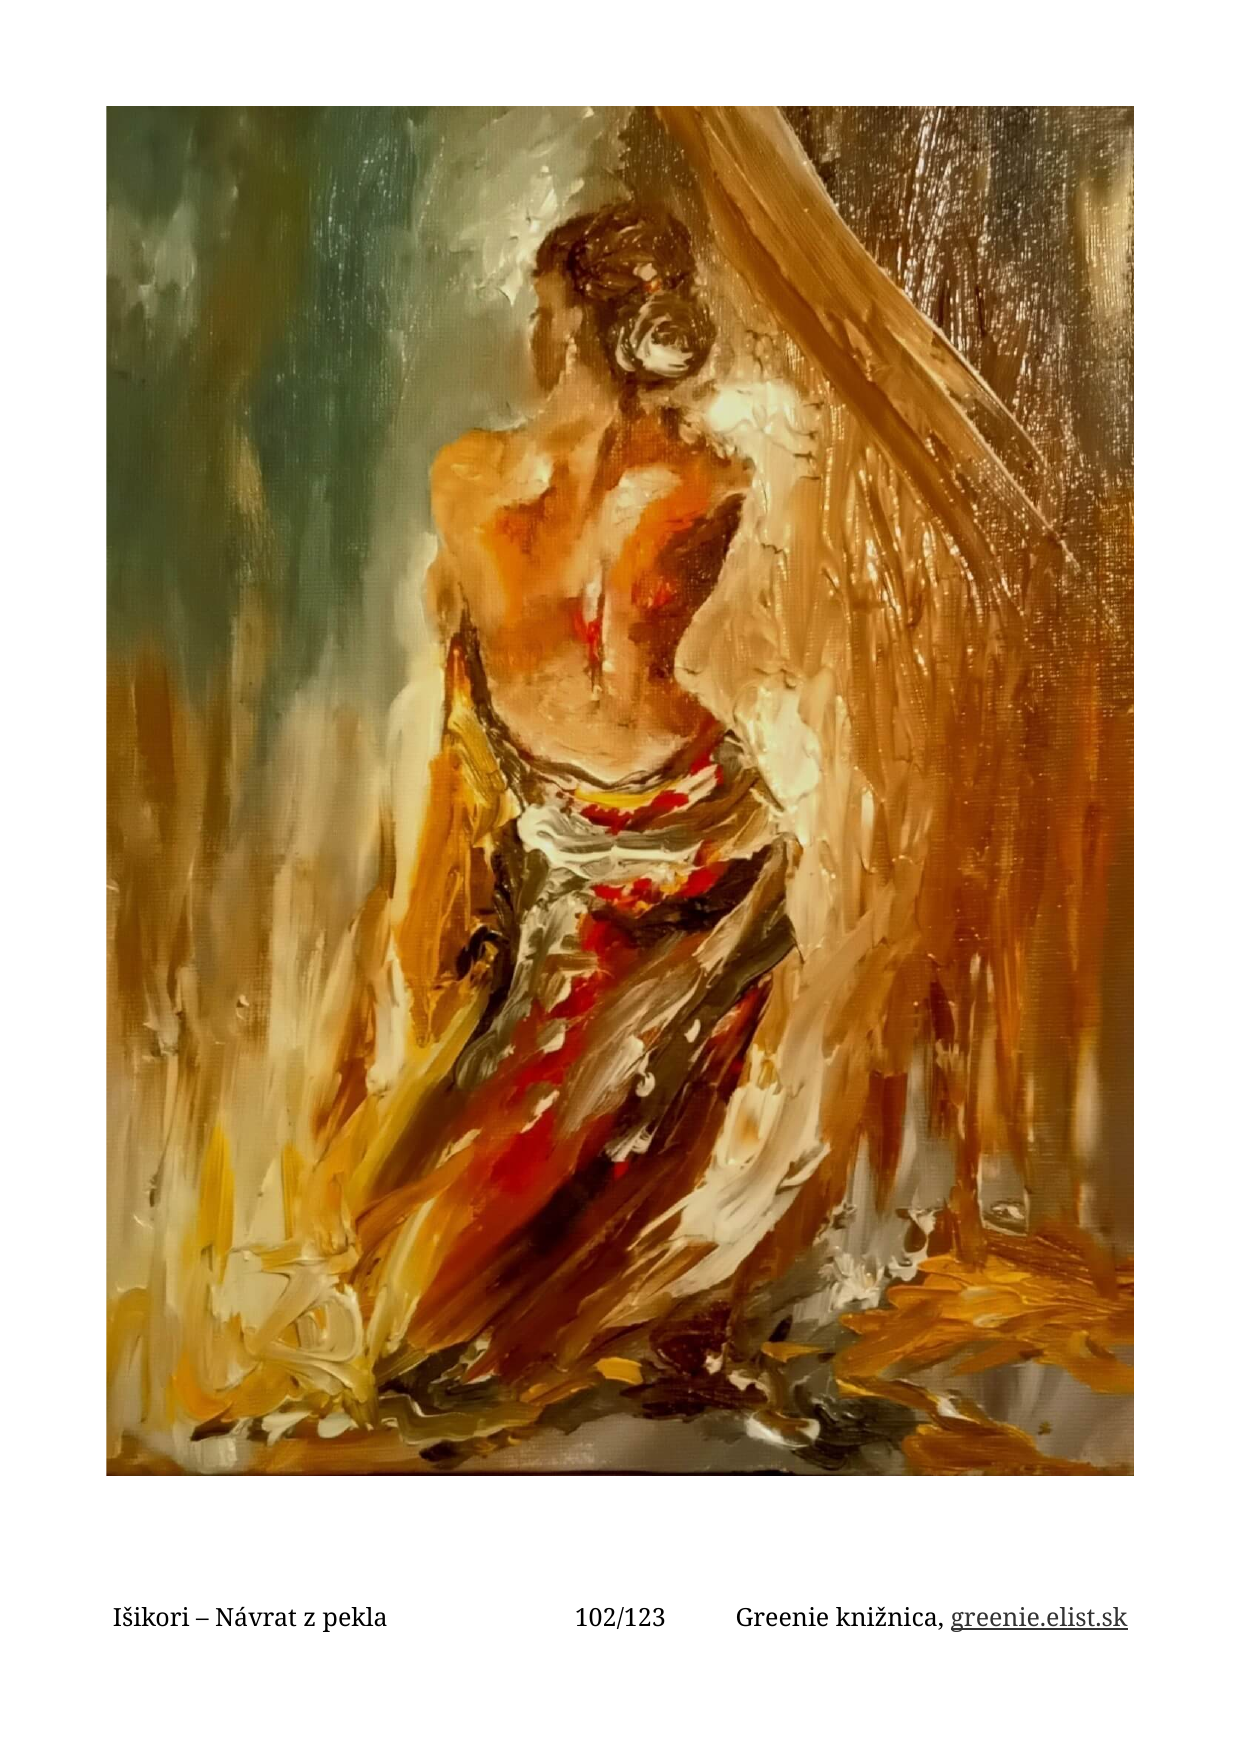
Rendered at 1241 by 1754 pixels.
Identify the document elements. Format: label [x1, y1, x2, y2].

picture [106, 106, 1134, 1476]
